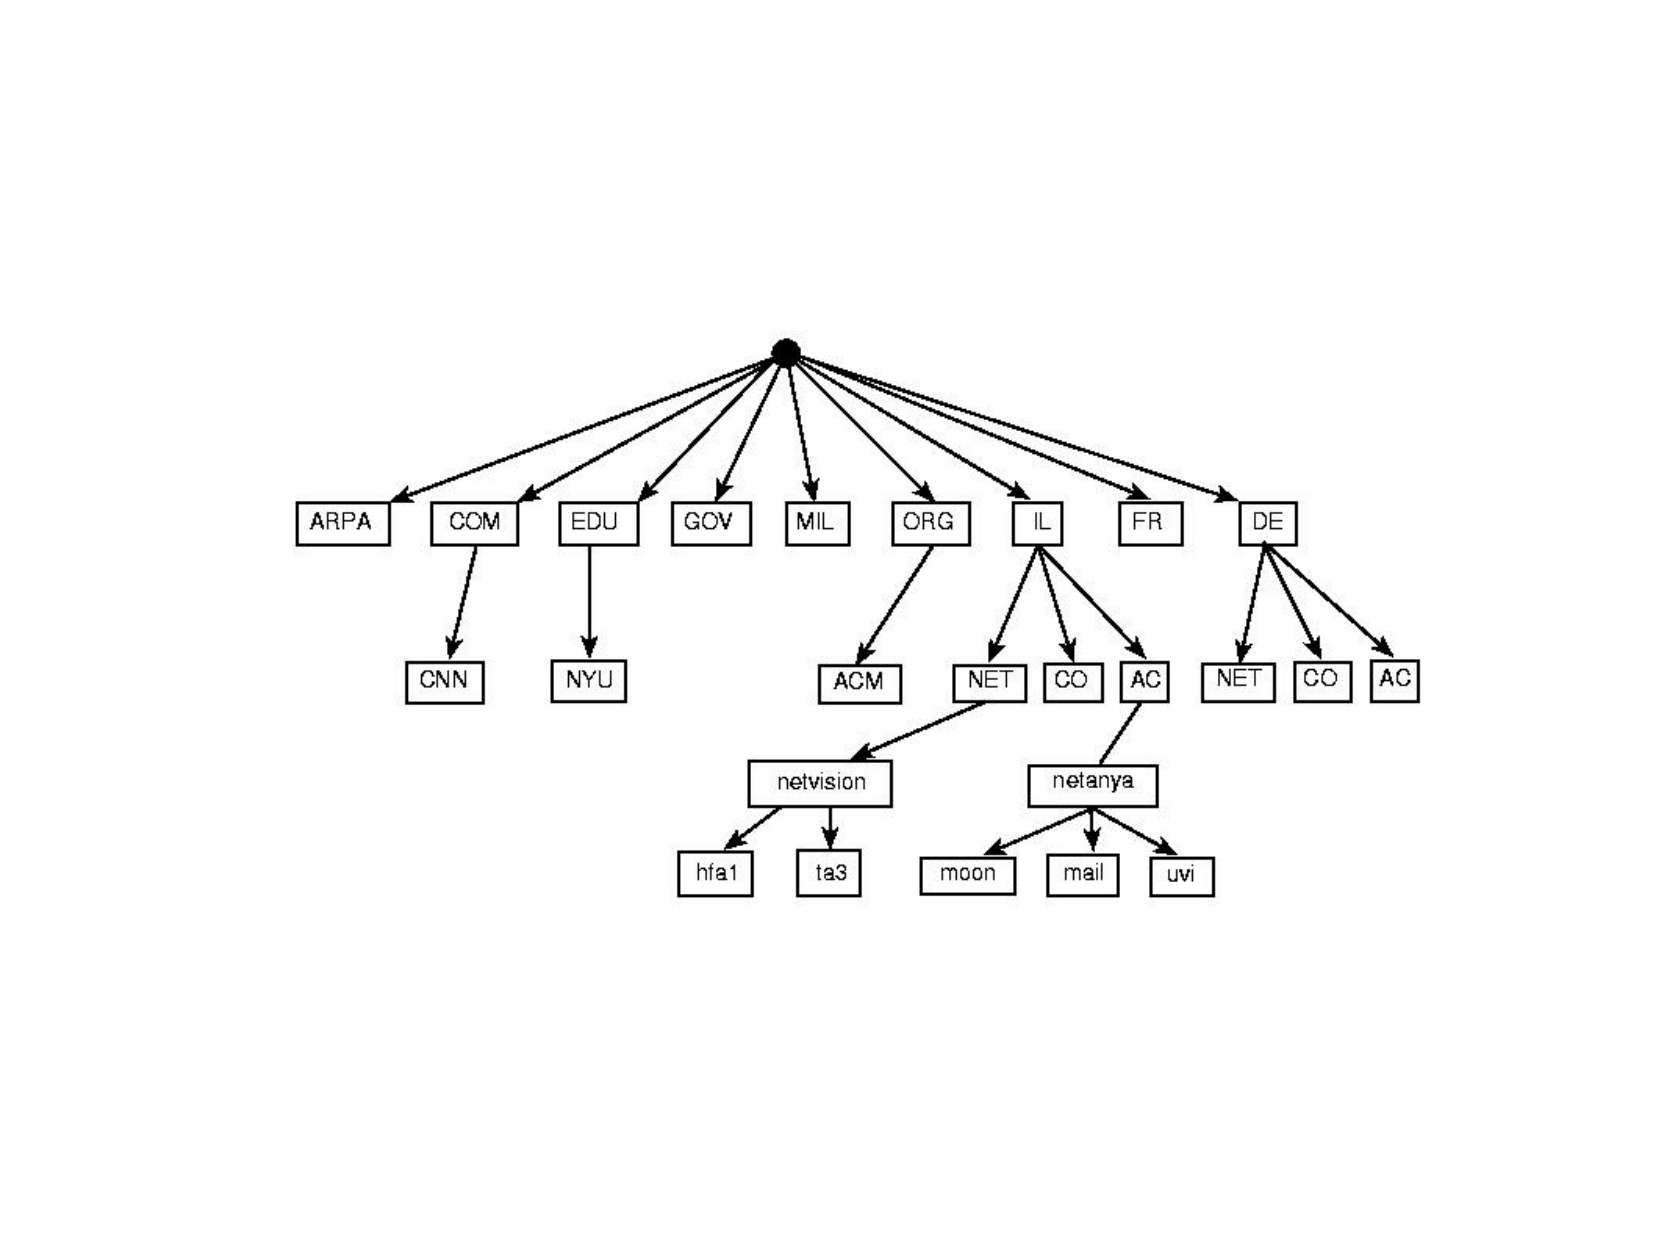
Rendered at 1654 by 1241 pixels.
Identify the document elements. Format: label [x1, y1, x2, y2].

picture [260, 240, 1464, 1001]
